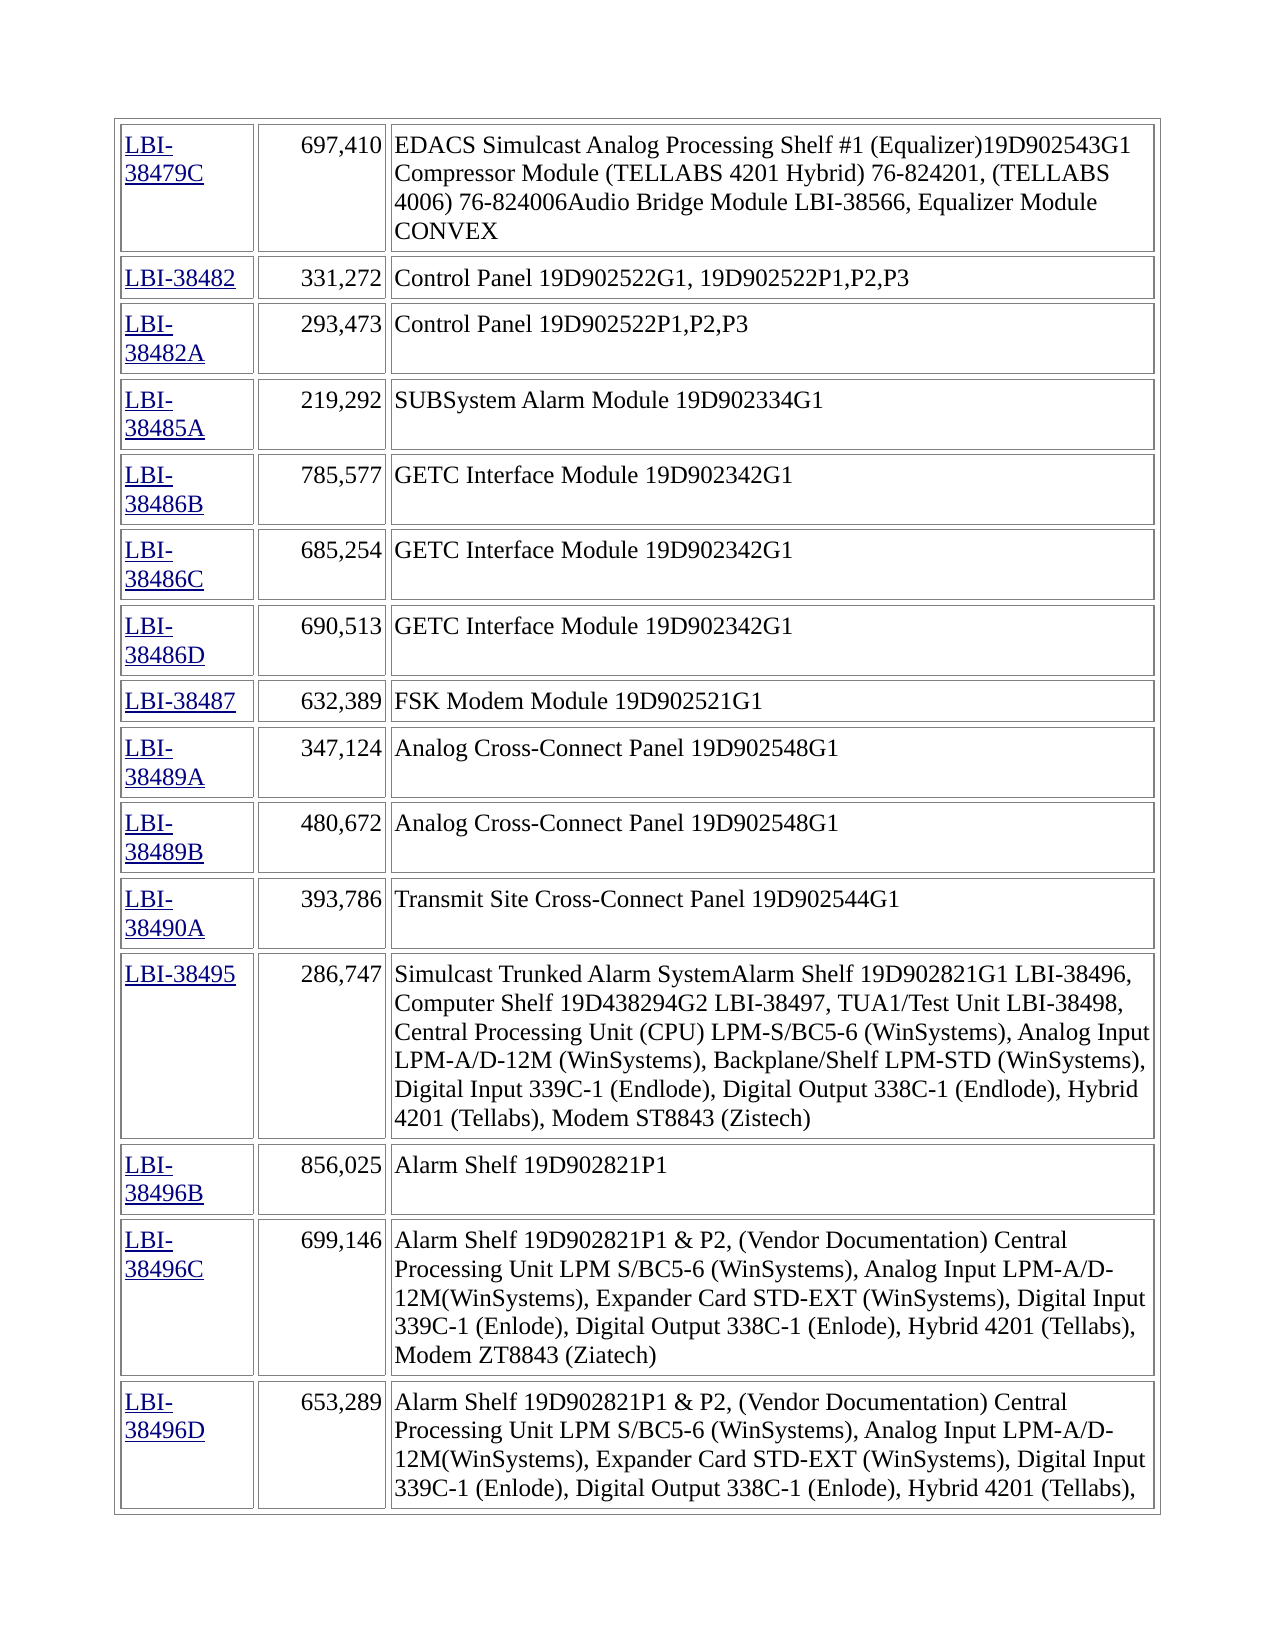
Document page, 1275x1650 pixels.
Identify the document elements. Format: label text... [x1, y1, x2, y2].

table_cell EDACS Simulcast Analog Processing Shelf #1 (Equalizer)19D902543G1 Compressor Module (TELLABS 4201 Hybrid) 76-824201, (TELLABS 4006) 76-824006Audio Bridge Module LBI-38566, Equalizer Module CONVEX [388, 119, 1157, 251]
table_cell Simulcast Trunked Alarm SystemAlarm Shelf 19D902821G1 LBI-38496, Computer Shelf 19D438294G2 LBI-38497, TUA1/Test Unit LBI-38498, Central Processing Unit (CPU) LPM-S/BC5-6 (WinSystems), Analog Input LPM-A/D-12M (WinSystems), Backplane/Shelf LPM-STD (WinSystems), Digital Input 339C-1 (Endlode), Digital Output 338C-1 (Endlode), Hybrid 4201 (Tellabs), Modem ST8843 (Zistech) [388, 948, 1157, 1138]
table_cell 286,747 [255, 948, 388, 1138]
table_cell Alarm Shelf 19D902821P1 & P2, (Vendor Documentation) Central Processing Unit LPM S/BC5-6 (WinSystems), Analog Input LPM-A/D-12M(WinSystems), Expander Card STD-EXT (WinSystems), Digital Input 339C-1 (Enlode), Digital Output 338C-1 (Enlode), Hybrid 4201 (Tellabs), Modem ZT8843 (Ziatech) [388, 1214, 1157, 1375]
table_cell 219,292 [255, 373, 388, 448]
table_cell LBI-38479C [118, 119, 255, 251]
table_cell GETC Interface Module 19D902342G1 [388, 599, 1157, 675]
table_cell SUBSystem Alarm Module 19D902334G1 [388, 373, 1157, 448]
table_cell LBI-38495 [118, 948, 255, 1138]
table_cell LBI-38490A [118, 872, 255, 948]
table_cell LBI-38485A [118, 373, 255, 448]
table_cell LBI-38496B [118, 1138, 255, 1213]
table_cell 856,025 [255, 1138, 388, 1213]
table_cell 697,410 [255, 119, 388, 251]
table_cell 393,786 [255, 872, 388, 948]
table_cell LBI-38487 [118, 675, 255, 721]
table_cell Alarm Shelf 19D902821P1 & P2, (Vendor Documentation) Central Processing Unit LPM S/BC5-6 (WinSystems), Analog Input LPM-A/D-12M(WinSystems), Expander Card STD-EXT (WinSystems), Digital Input 339C-1 (Enlode), Digital Output 338C-1 (Enlode), Hybrid 4201 (Tellabs), [388, 1375, 1157, 1508]
table_cell Control Panel 19D902522P1,P2,P3 [388, 298, 1157, 373]
table_cell 690,513 [255, 599, 388, 675]
table_cell LBI-38486D [118, 599, 255, 675]
table_cell 653,289 [255, 1375, 388, 1508]
table_cell 685,254 [255, 524, 388, 599]
table_cell Control Panel 19D902522G1, 19D902522P1,P2,P3 [388, 251, 1157, 298]
table_cell LBI-38482A [118, 298, 255, 373]
table_cell Alarm Shelf 19D902821P1 [388, 1138, 1157, 1213]
table_cell LBI-38489B [118, 797, 255, 872]
table_cell 632,389 [255, 675, 388, 721]
table_cell LBI-38496D [118, 1375, 255, 1508]
table_cell 699,146 [255, 1214, 388, 1375]
table_cell GETC Interface Module 19D902342G1 [388, 524, 1157, 599]
table_cell 293,473 [255, 298, 388, 373]
table_cell LBI-38489A [118, 721, 255, 797]
table_cell LBI-38486B [118, 449, 255, 524]
table_cell Transmit Site Cross-Connect Panel 19D902544G1 [388, 872, 1157, 948]
table_cell FSK Modem Module 19D902521G1 [388, 675, 1157, 721]
table_cell LBI-38482 [118, 251, 255, 298]
table_cell GETC Interface Module 19D902342G1 [388, 449, 1157, 524]
table_cell 785,577 [255, 449, 388, 524]
table_cell 331,272 [255, 251, 388, 298]
table_cell LBI-38486C [118, 524, 255, 599]
table_cell LBI-38496C [118, 1214, 255, 1375]
table_cell Analog Cross-Connect Panel 19D902548G1 [388, 797, 1157, 872]
table_cell Analog Cross-Connect Panel 19D902548G1 [388, 721, 1157, 797]
table_cell 480,672 [255, 797, 388, 872]
table_cell 347,124 [255, 721, 388, 797]
